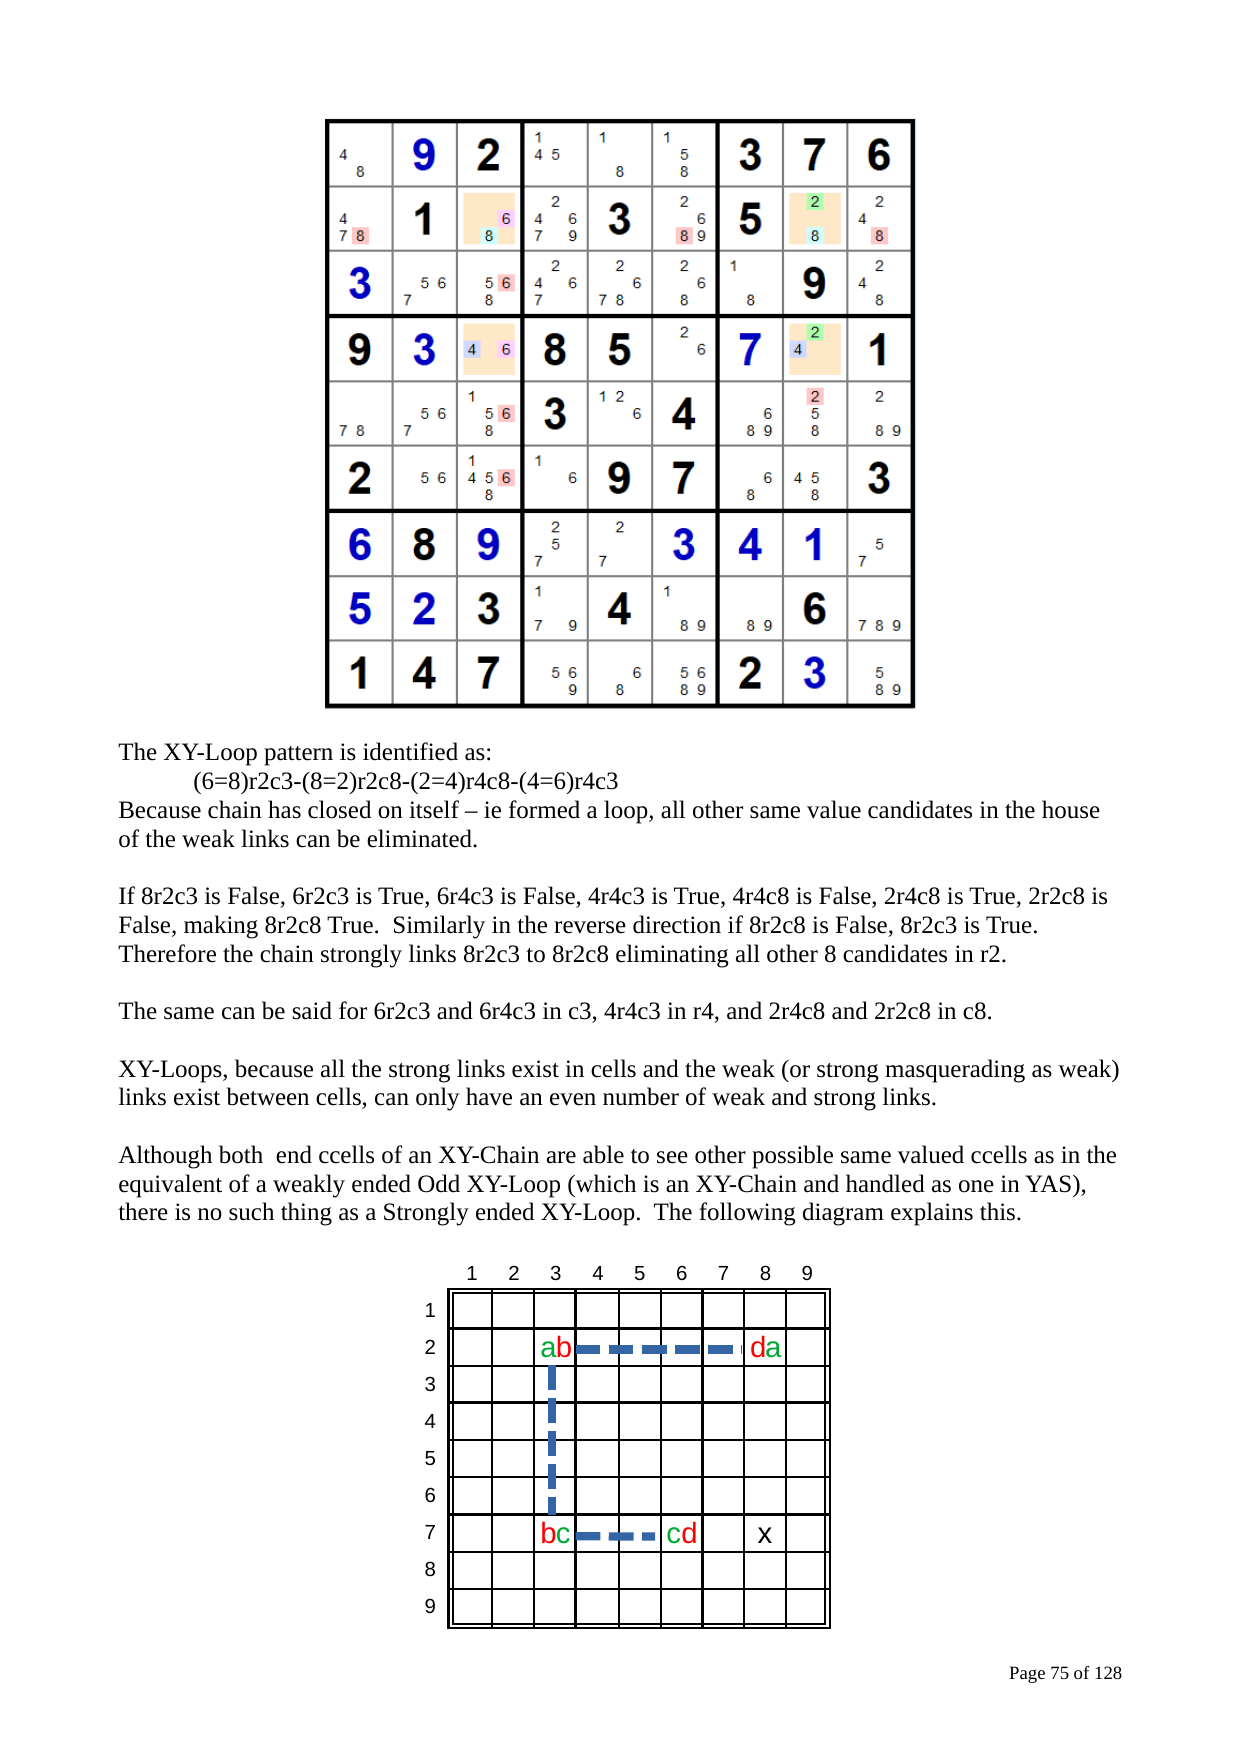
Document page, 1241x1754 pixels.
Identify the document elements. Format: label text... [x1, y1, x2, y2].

text Although both end ccells of an XY-Chain are able to see other possible same valued ccells as in the equivalent of a weakly ended Odd XY-Loop (which is an XY-Chain and handled as one in YAS), there is no such thing as a Strongly ended XY-Loop. The following diagram explains this. [118, 1140, 1122, 1226]
text The XY-Loop pattern is identified as: [118, 737, 1122, 766]
text If 8r2c3 is False, 6r2c3 is True, 6r4c3 is False, 4r4c3 is True, 4r4c8 is False, 2r4c8 is True, 2r2c8 is False, making 8r2c8 True. Similarly in the reverse direction if 8r2c8 is False, 8r2c3 is True. Therefore the chain strongly links 8r2c3 to 8r2c8 eliminating all other 8 candidates in r2. [118, 881, 1122, 967]
text The same can be said for 6r2c3 and 6r4c3 in c3, 4r4c3 in r4, and 2r4c8 and 2r2c8 in c8. [118, 996, 1122, 1025]
text XY-Loops, because all the strong links exist in cells and the weak (or strong masquerading as weak) links exist between cells, can only have an even number of weak and strong links. [118, 1054, 1122, 1111]
text Because chain has closed on itself – ie formed a loop, all other same value candidates in the house of the weak links can be eliminated. [118, 795, 1122, 852]
text (6=8)r2c3-(8=2)r2c8-(2=4)r4c8-(4=6)r4c3 [118, 766, 1122, 795]
picture [325, 118, 916, 709]
